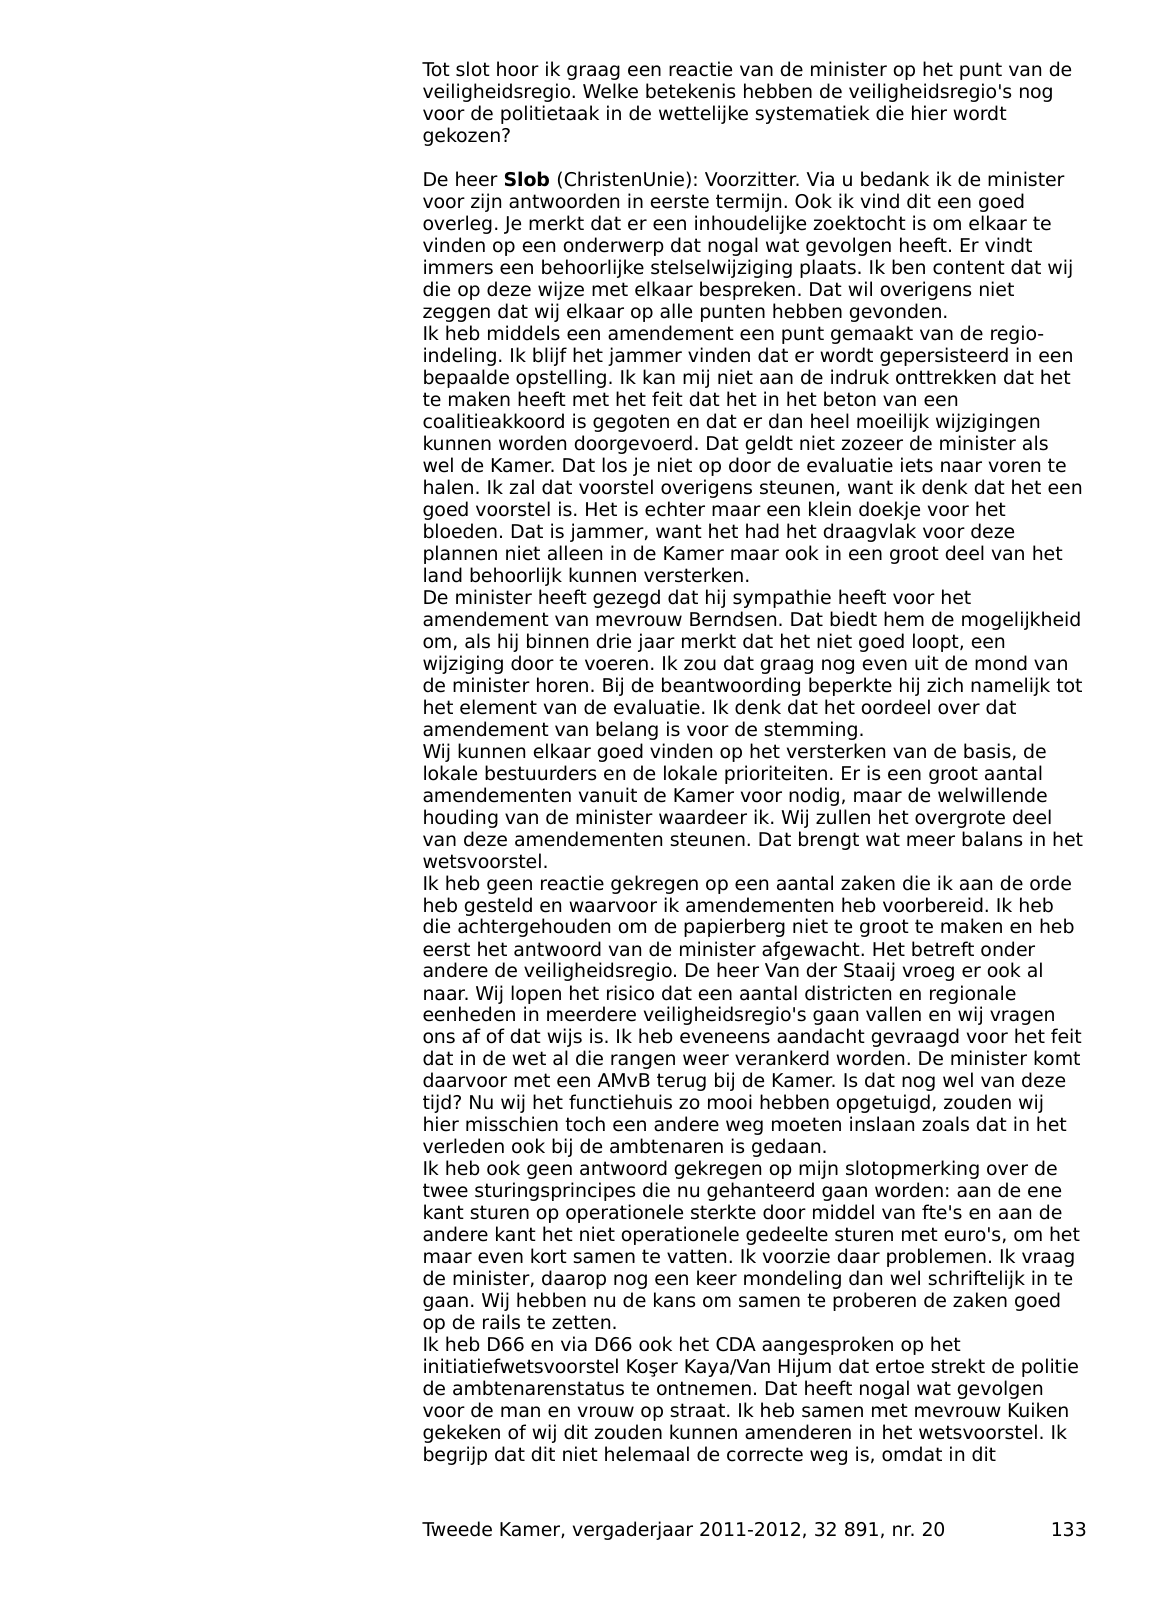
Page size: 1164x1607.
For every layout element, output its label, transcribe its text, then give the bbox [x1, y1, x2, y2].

text De heer Slob (ChristenUnie): Voorzitter. Via u bedank ik de minister voor zijn antwoorden in eerste termijn. Ook ik vind dit een goed overleg. Je merkt dat er een inhoudelijke zoektocht is om elkaar te vinden op een onderwerp dat nogal wat gevolgen heeft. Er vindt immers een behoorlijke stelselwijziging plaats. Ik ben content dat wij die op deze wijze met elkaar bespreken. Dat wil overigens niet zeggen dat wij elkaar op alle punten hebben gevonden. [422, 169, 1087, 323]
text Tot slot hoor ik graag een reactie van de minister op het punt van de veiligheidsregio. Welke betekenis hebben de veiligheidsregio's nog voor de politietaak in de wettelijke systematiek die hier wordt gekozen? [422, 59, 1087, 147]
text Wij kunnen elkaar goed vinden op het versterken van de basis, de lokale bestuurders en de lokale prioriteiten. Er is een groot aantal amendementen vanuit de Kamer voor nodig, maar de welwillende houding van de minister waardeer ik. Wij zullen het overgrote deel van deze amendementen steunen. Dat brengt wat meer balans in het wetsvoorstel. [422, 741, 1087, 872]
text De minister heeft gezegd dat hij sympathie heeft voor het amendement van mevrouw Berndsen. Dat biedt hem de mogelijkheid om, als hij binnen drie jaar merkt dat het niet goed loopt, een wijziging door te voeren. Ik zou dat graag nog even uit de mond van de minister horen. Bij de beantwoording beperkte hij zich namelijk tot het element van de evaluatie. Ik denk dat het oordeel over dat amendement van belang is voor de stemming. [422, 587, 1087, 741]
text Ik heb middels een amendement een punt gemaakt van de regio-indeling. Ik blijf het jammer vinden dat er wordt gepersisteerd in een bepaalde opstelling. Ik kan mij niet aan de indruk onttrekken dat het te maken heeft met het feit dat het in het beton van een coalitieakkoord is gegoten en dat er dan heel moeilijk wijzigingen kunnen worden doorgevoerd. Dat geldt niet zozeer de minister als wel de Kamer. Dat los je niet op door de evaluatie iets naar voren te halen. Ik zal dat voorstel overigens steunen, want ik denk dat het een goed voorstel is. Het is echter maar een klein doekje voor het bloeden. Dat is jammer, want het had het draagvlak voor deze plannen niet alleen in de Kamer maar ook in een groot deel van het land behoorlijk kunnen versterken. [422, 323, 1087, 587]
text Ik heb ook geen antwoord gekregen op mijn slotopmerking over de twee sturingsprincipes die nu gehanteerd gaan worden: aan de ene kant sturen op operationele sterkte door middel van fte's en aan de andere kant het niet operationele gedeelte sturen met euro's, om het maar even kort samen te vatten. Ik voorzie daar problemen. Ik vraag de minister, daarop nog een keer mondeling dan wel schriftelijk in te gaan. Wij hebben nu de kans om samen te proberen de zaken goed op de rails te zetten. [422, 1158, 1087, 1334]
text Ik heb geen reactie gekregen op een aantal zaken die ik aan de orde heb gesteld en waarvoor ik amendementen heb voorbereid. Ik heb die achtergehouden om de papierberg niet te groot te maken en heb eerst het antwoord van de minister afgewacht. Het betreft onder andere de veiligheidsregio. De heer Van der Staaij vroeg er ook al naar. Wij lopen het risico dat een aantal districten en regionale eenheden in meerdere veiligheidsregio's gaan vallen en wij vragen ons af of dat wijs is. Ik heb eveneens aandacht gevraagd voor het feit dat in de wet al die rangen weer verankerd worden. De minister komt daarvoor met een AMvB terug bij de Kamer. Is dat nog wel van deze tijd? Nu wij het functiehuis zo mooi hebben opgetuigd, zouden wij hier misschien toch een andere weg moeten inslaan zoals dat in het verleden ook bij de ambtenaren is gedaan. [422, 872, 1087, 1158]
text Ik heb D66 en via D66 ook het CDA aangesproken op het initiatiefwetsvoorstel Koşer Kaya/Van Hijum dat ertoe strekt de politie de ambtenarenstatus te ontnemen. Dat heeft nogal wat gevolgen voor de man en vrouw op straat. Ik heb samen met mevrouw Kuiken gekeken of wij dit zouden kunnen amenderen in het wetsvoorstel. Ik begrijp dat dit niet helemaal de correcte weg is, omdat in dit [422, 1334, 1087, 1466]
